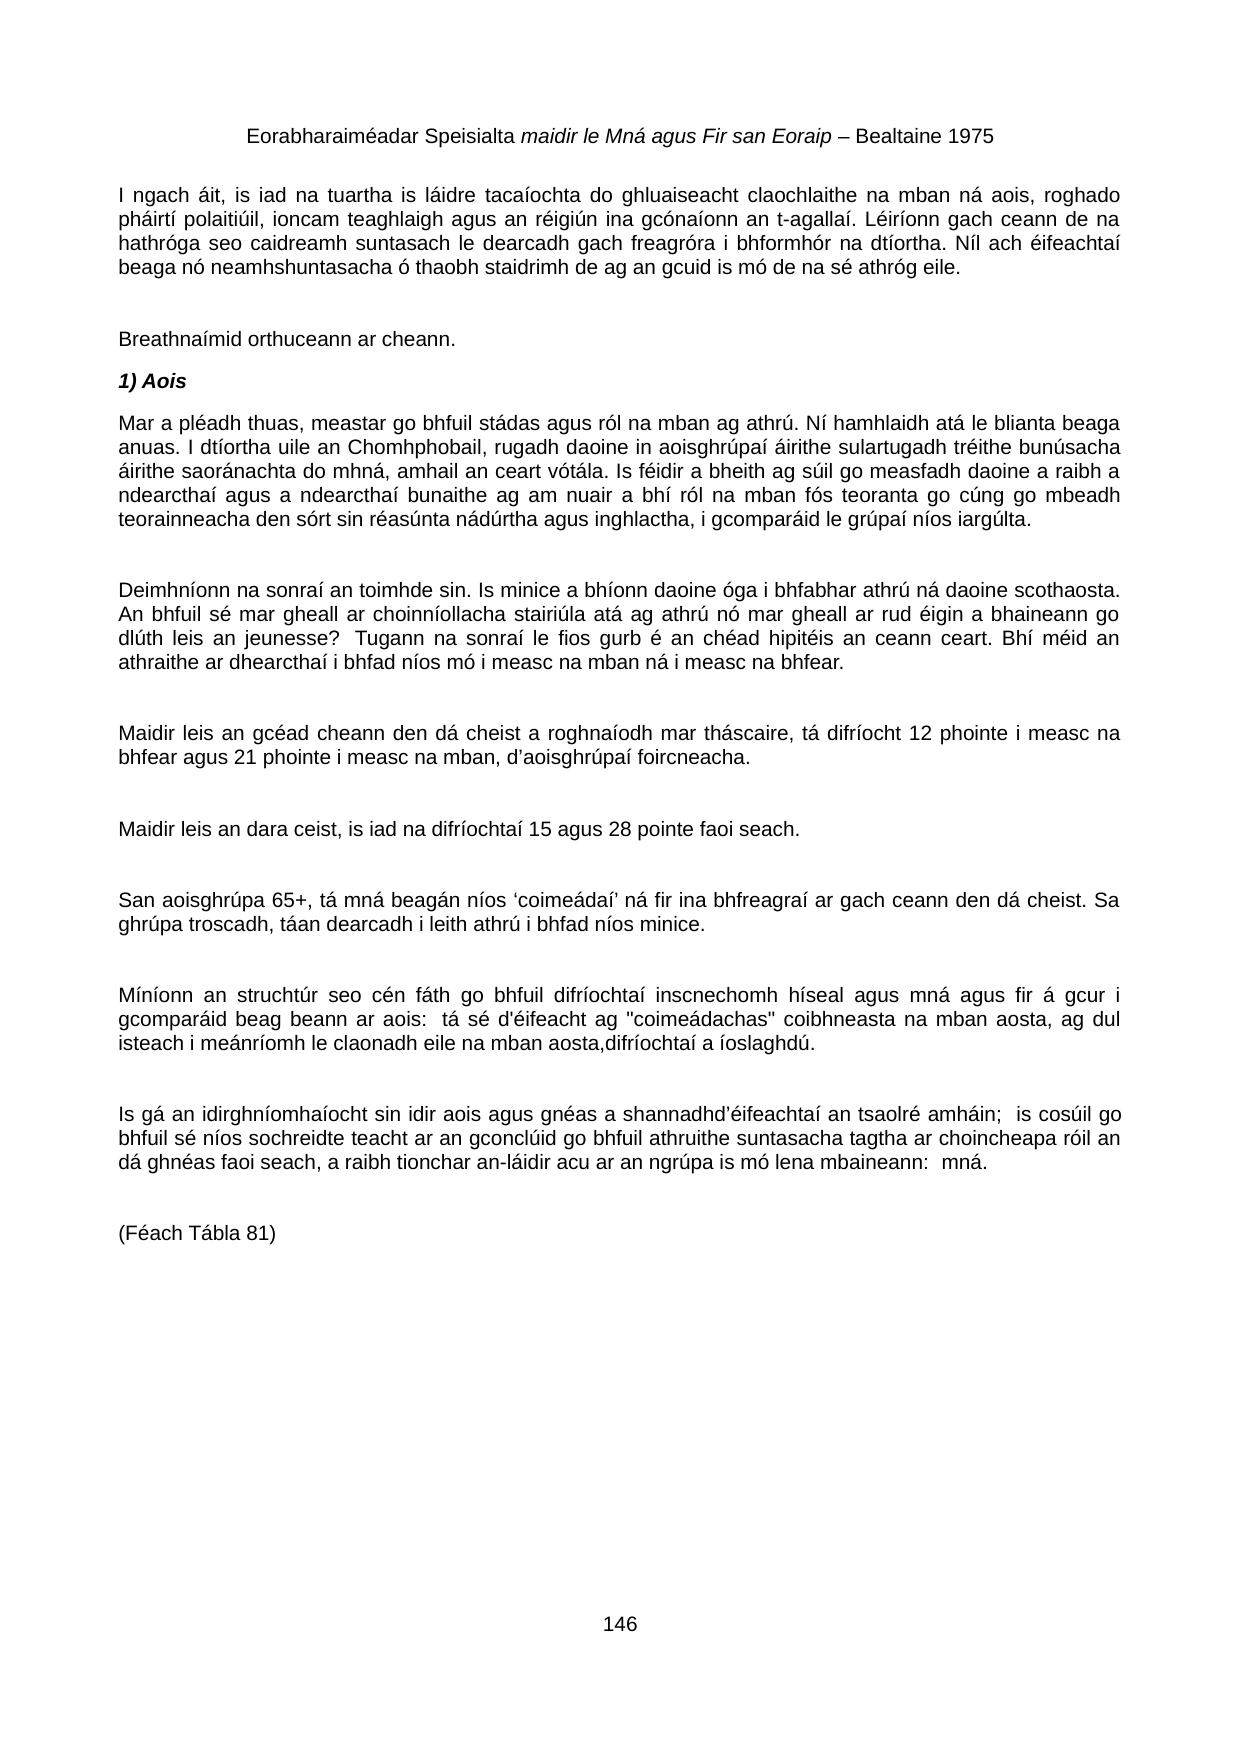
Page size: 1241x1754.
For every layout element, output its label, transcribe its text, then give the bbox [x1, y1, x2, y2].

text San aoisghrúpa 65+, tá mná beagán níos ‘coimeádaí’ ná fir ina bhfreagraí ar gach ceann den dá cheist. Sa ghrúpa troscadh, táan dearcadh i leith athrú i bhfad níos minice. [118, 888, 1122, 936]
text (Féach Tábla 81) [118, 1221, 1122, 1245]
text Deimhníonn na sonraí an toimhde sin. Is minice a bhíonn daoine óga i bhfabhar athrú ná daoine scothaosta. An bhfuil sé mar gheall ar choinníollacha stairiúla atá ag athrú nó mar gheall ar rud éigin a bhaineann go dlúth leis an jeunesse? Tugann na sonraí le fios gurb é an chéad hipitéis an ceann ceart. Bhí méid an athraithe ar dhearcthaí i bhfad níos mó i measc na mban ná i measc na bhfear. [118, 578, 1122, 674]
text Breathnaímid orthuceann ar cheann. [118, 326, 1122, 350]
text I ngach áit, is iad na tuartha is láidre tacaíochta do ghluaiseacht claochlaithe na mban ná aois, roghado pháirtí polaitiúil, ioncam teaghlaigh agus an réigiún ina gcónaíonn an t-agallaí. Léiríonn gach ceann de na hathróga seo caidreamh suntasach le dearcadh gach freagróra i bhformhór na dtíortha. Níl ach éifeachtaí beaga nó neamhshuntasacha ó thaobh staidrimh de ag an gcuid is mó de na sé athróg eile. [118, 183, 1122, 279]
subtitle 1) Aois [118, 369, 1122, 393]
text Is gá an idirghníomhaíocht sin idir aois agus gnéas a shannadhd’éifeachtaí an tsaolré amháin; is cosúil go bhfuil sé níos sochreidte teacht ar an gconclúid go bhfuil athruithe suntasacha tagtha ar choincheapa róil an dá ghnéas faoi seach, a raibh tionchar an-láidir acu ar an ngrúpa is mó lena mbaineann: mná. [118, 1102, 1122, 1174]
text Mar a pléadh thuas, meastar go bhfuil stádas agus ról na mban ag athrú. Ní hamhlaidh atá le blianta beaga anuas. I dtíortha uile an Chomhphobail, rugadh daoine in aoisghrúpaí áirithe sulartugadh tréithe bunúsacha áirithe saoránachta do mhná, amhail an ceart vótála. Is féidir a bheith ag súil go measfadh daoine a raibh a ndearcthaí agus a ndearcthaí bunaithe ag am nuair a bhí ról na mban fós teoranta go cúng go mbeadh teorainneacha den sórt sin réasúnta nádúrtha agus inghlactha, i gcomparáid le grúpaí níos iargúlta. [118, 411, 1122, 531]
text Maidir leis an gcéad cheann den dá cheist a roghnaíodh mar tháscaire, tá difríocht 12 phointe i measc na bhfear agus 21 phointe i measc na mban, d’aoisghrúpaí foircneacha. [118, 721, 1122, 769]
text Maidir leis an dara ceist, is iad na difríochtaí 15 agus 28 pointe faoi seach. [118, 816, 1122, 840]
text Míníonn an struchtúr seo cén fáth go bhfuil difríochtaí inscnechomh híseal agus mná agus fir á gcur i gcomparáid beag beann ar aois: tá sé d'éifeacht ag "coimeádachas" coibhneasta na mban aosta, ag dul isteach i meánríomh le claonadh eile na mban aosta,difríochtaí a íoslaghdú. [118, 983, 1122, 1055]
